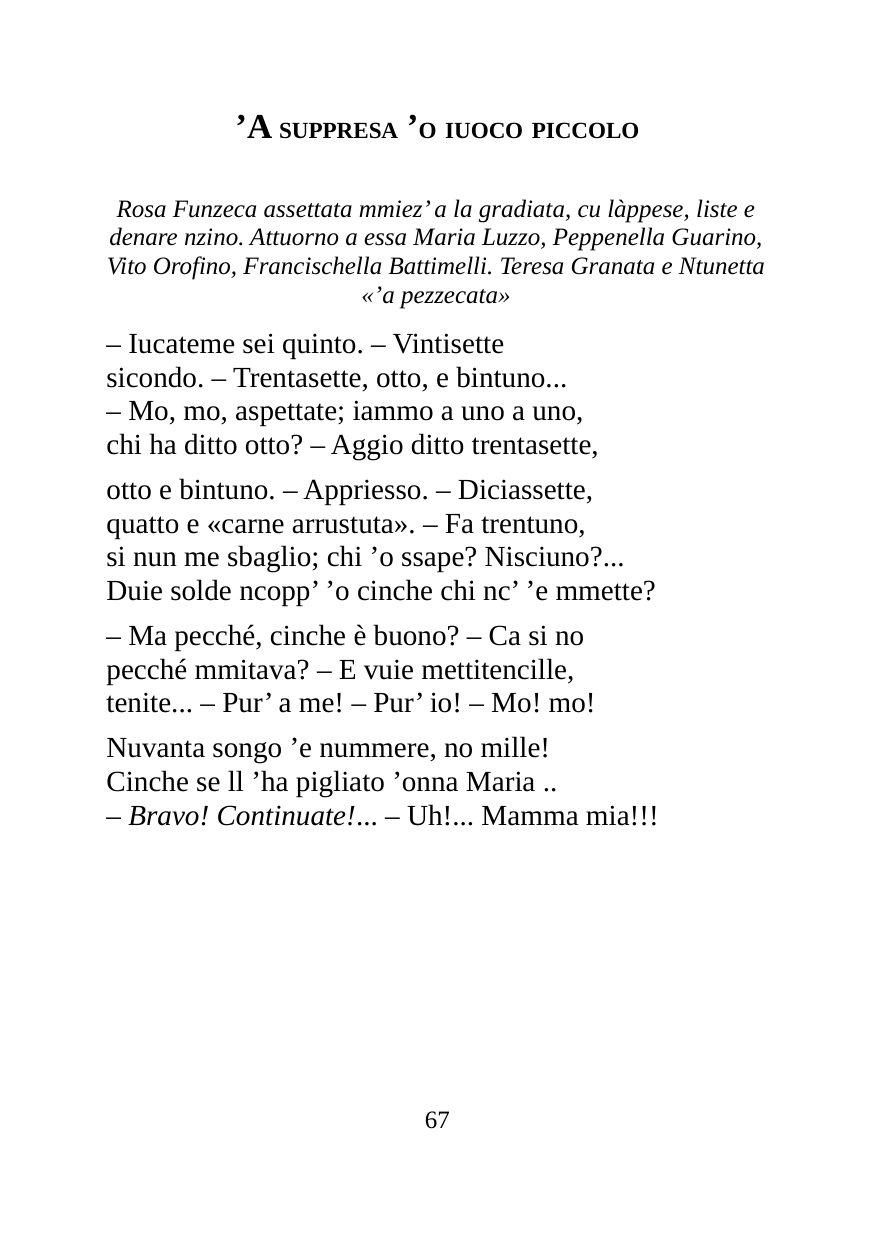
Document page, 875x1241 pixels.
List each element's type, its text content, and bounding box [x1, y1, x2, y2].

text Cinche se ll ’ha pigliato ’onna Maria .. [106, 764, 768, 798]
text otto e bintuno. – Appriesso. – Diciassette, [106, 472, 768, 506]
subtitle Rosa Funzeca assettata mmiez’ a la gradiata, cu làppese, liste e denare nzino. Attuorno a essa Maria Luzzo, Peppenella Guarino, Vito Orofino, Francischella Battimelli. Teresa Granata e Ntunetta «’a pezzecata» [106, 194, 768, 309]
text pecché mmitava? – E vuie mettitencille, [106, 652, 768, 685]
text si nun me sbaglio; chi ’o ssape? Nisciuno?... [106, 539, 768, 573]
text Nuvanta songo ’e nummere, no mille! [106, 731, 768, 764]
text Duie solde ncopp’ ’o cinche chi nc’ ’e mmette? [106, 573, 768, 606]
text – Iucateme sei quinto. – Vintisette [106, 326, 768, 360]
text sicondo. – Trentasette, otto, e bintuno... [106, 360, 768, 393]
text – Bravo! Continuate!... – Uh!... Mamma mia!!! [106, 798, 768, 831]
text chi ha ditto otto? – Aggio ditto trentasette, [106, 427, 768, 461]
text – Mo, mo, aspettate; iammo a uno a uno, [106, 393, 768, 427]
text quatto e «carne arrustuta». – Fa trentuno, [106, 506, 768, 539]
text tenite... – Pur’ a me! – Pur’ io! – Mo! mo! [106, 685, 768, 719]
text – Ma pecché, cinche è buono? – Ca si no [106, 618, 768, 652]
subtitle ’A suppresa ’o iuoco piccolo [106, 106, 768, 146]
